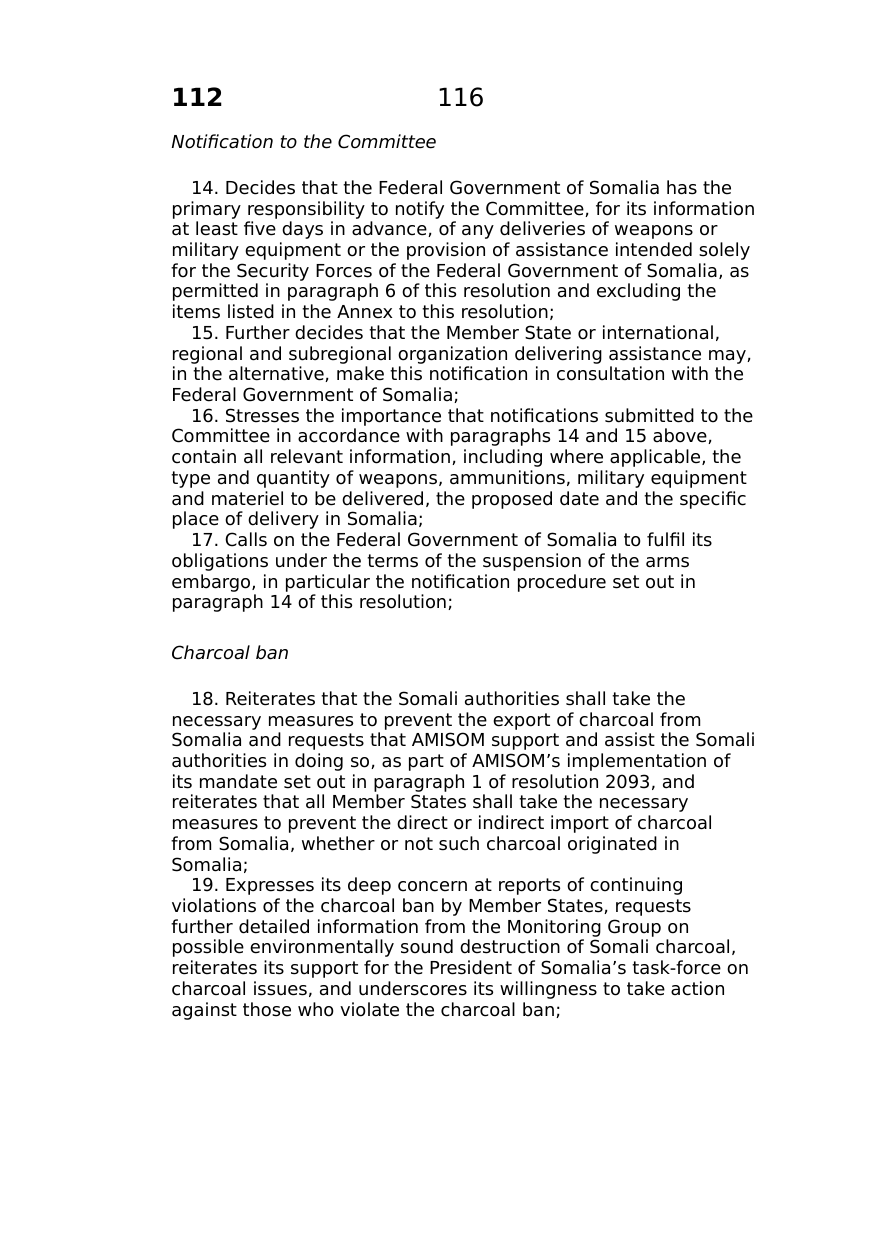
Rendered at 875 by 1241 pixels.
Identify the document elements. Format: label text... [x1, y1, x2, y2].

subtitle Charcoal ban [171, 643, 756, 664]
subtitle Notification to the Committee [171, 132, 756, 153]
text 16. Stresses the importance that notifications submitted to the Committee in accordance with paragraphs 14 and 15 above, contain all relevant information, including where applicable, the type and quantity of weapons, ammunitions, military equipment and materiel to be delivered, the proposed date and the specific place of delivery in Somalia; [171, 406, 756, 530]
text 18. Reiterates that the Somali authorities shall take the necessary measures to prevent the export of charcoal from Somalia and requests that AMISOM support and assist the Somali authorities in doing so, as part of AMISOM’s implementation of its mandate set out in paragraph 1 of resolution 2093, and reiterates that all Member States shall take the necessary measures to prevent the direct or indirect import of charcoal from Somalia, whether or not such charcoal originated in Somalia; [171, 689, 756, 875]
text 15. Further decides that the Member State or international, regional and subregional organization delivering assistance may, in the alternative, make this notification in consultation with the Federal Government of Somalia; [171, 323, 756, 406]
text 19. Expresses its deep concern at reports of continuing violations of the charcoal ban by Member States, requests further detailed information from the Monitoring Group on possible environmentally sound destruction of Somali charcoal, reiterates its support for the President of Somalia’s task-force on charcoal issues, and underscores its willingness to take action against those who violate the charcoal ban; [171, 875, 756, 1020]
text 14. Decides that the Federal Government of Somalia has the primary responsibility to notify the Committee, for its information at least five days in advance, of any deliveries of weapons or military equipment or the provision of assistance intended solely for the Security Forces of the Federal Government of Somalia, as permitted in paragraph 6 of this resolution and excluding the items listed in the Annex to this resolution; [171, 178, 756, 323]
text 17. Calls on the Federal Government of Somalia to fulfil its obligations under the terms of the suspension of the arms embargo, in particular the notification procedure set out in paragraph 14 of this resolution; [171, 530, 756, 613]
